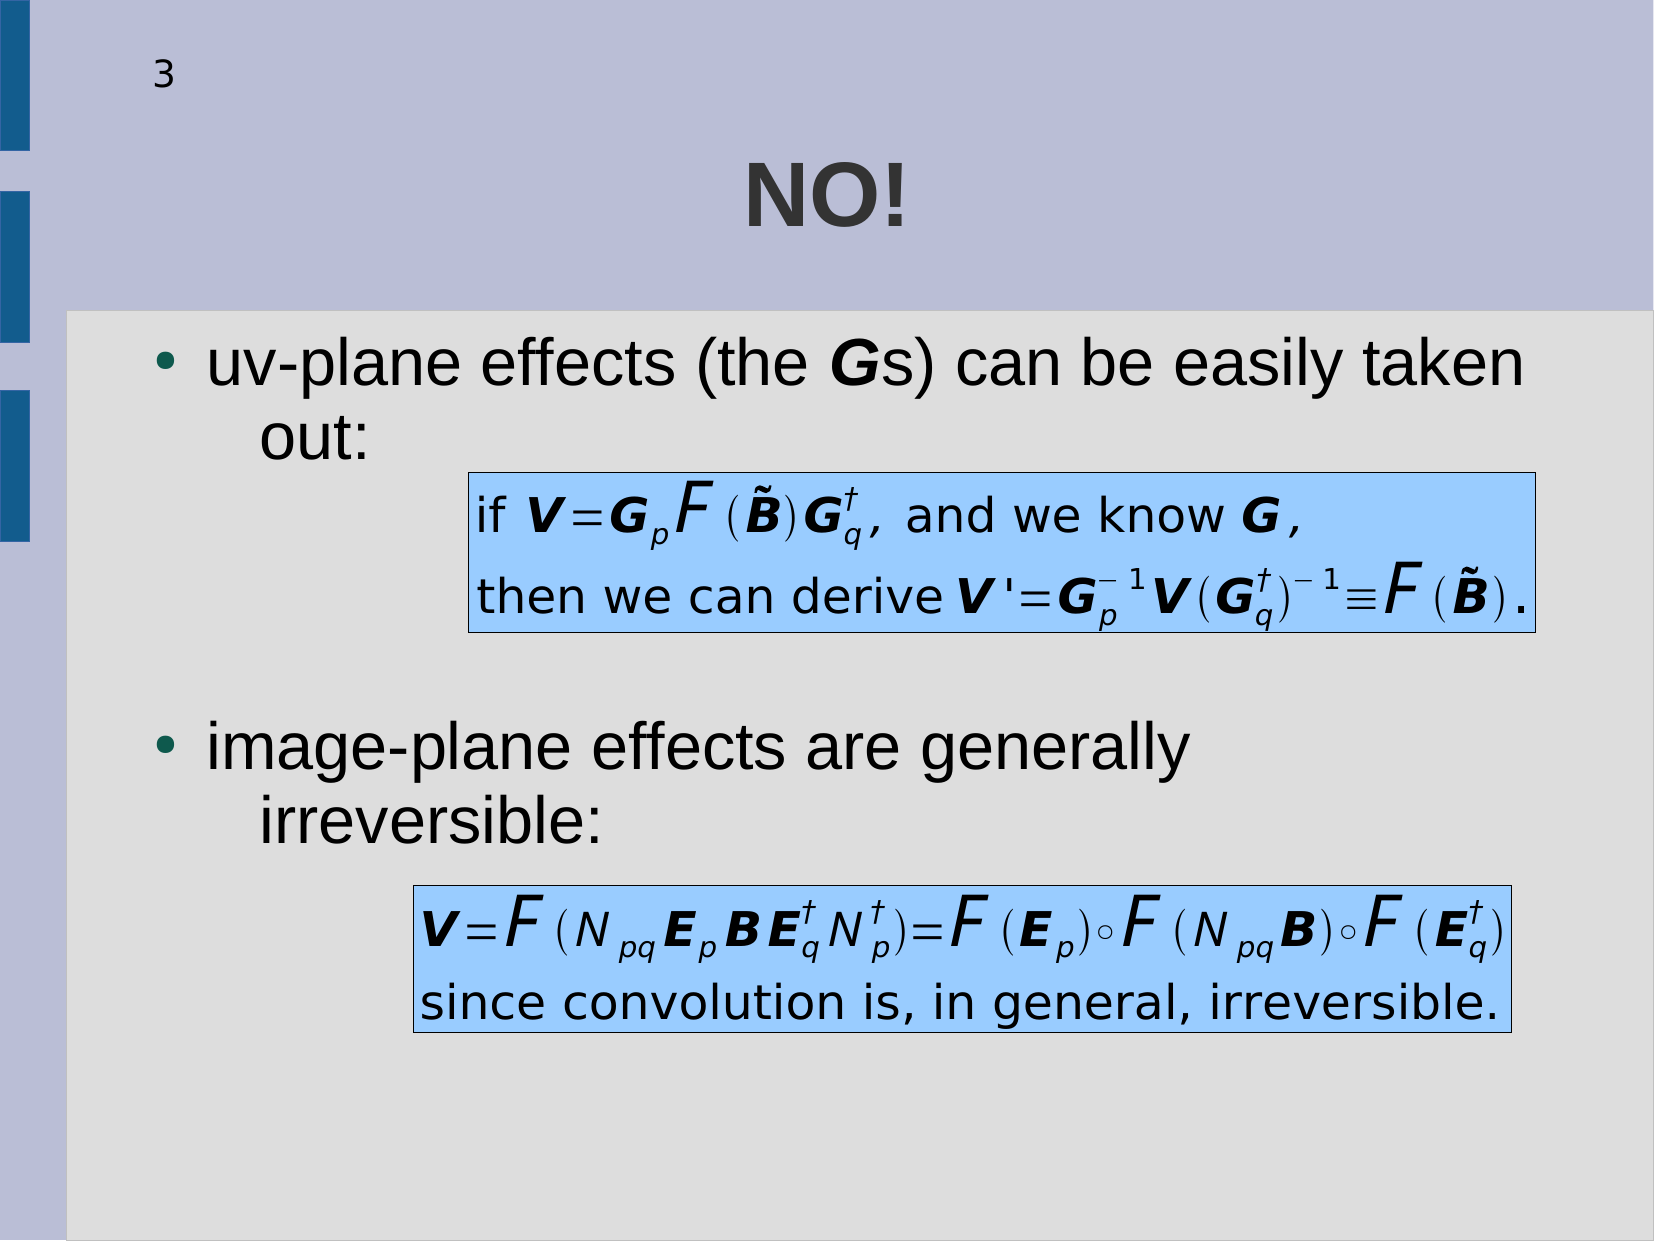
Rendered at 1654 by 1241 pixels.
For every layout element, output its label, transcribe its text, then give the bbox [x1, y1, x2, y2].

list uv-plane effects (the Gs) can be easily taken out: [118, 324, 1531, 502]
list image-plane effects are generally irreversible: [118, 708, 1531, 886]
title NO! [121, 91, 1534, 299]
text_box [139, 45, 374, 119]
chart [413, 886, 1512, 1033]
chart [468, 472, 1536, 633]
